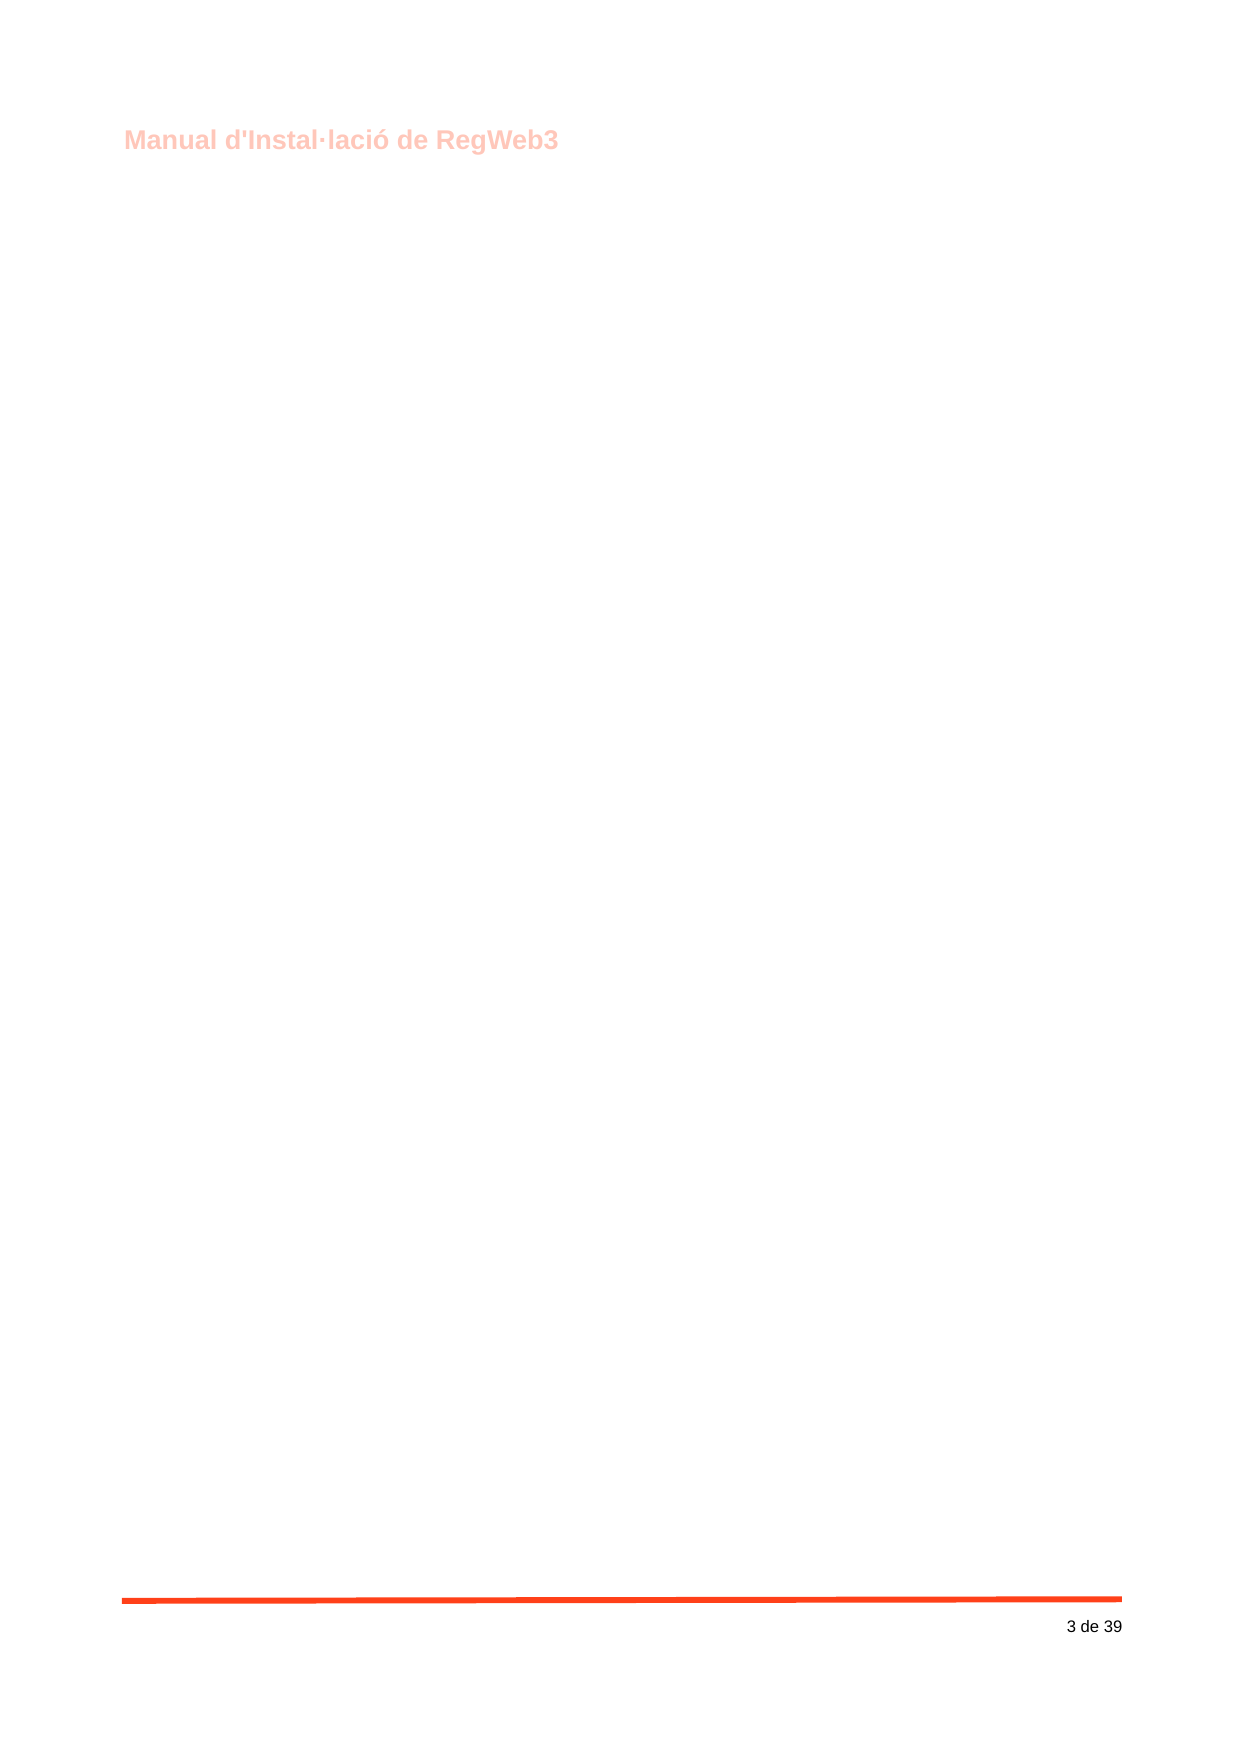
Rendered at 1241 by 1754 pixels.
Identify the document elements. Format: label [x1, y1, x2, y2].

table_cell [118, 218, 1122, 256]
